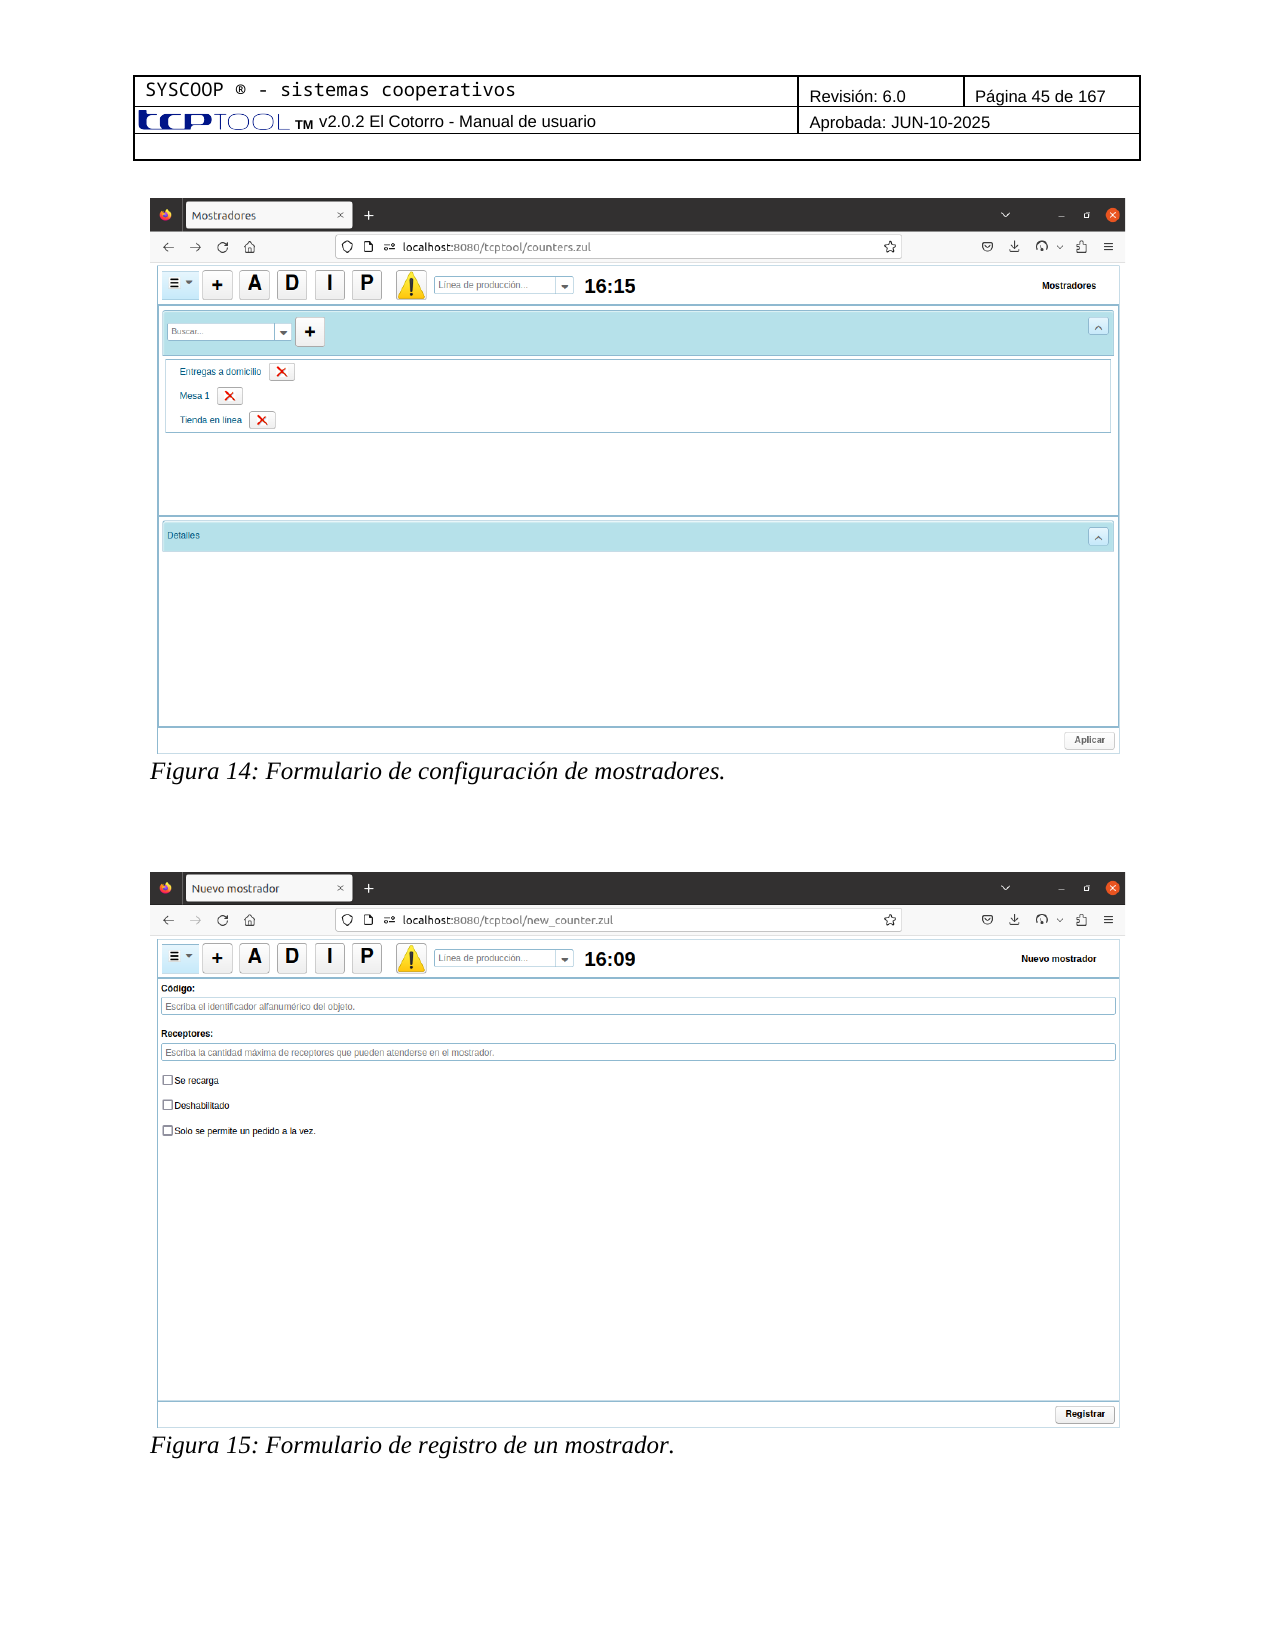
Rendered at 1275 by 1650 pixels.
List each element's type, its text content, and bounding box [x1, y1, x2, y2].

picture [138, 110, 290, 130]
text Figura 15: Formulario de registro de un mostrador. [150, 1431, 1125, 1459]
picture [150, 872, 1125, 1431]
text Figura 14: Formulario de configuración de mostradores. [150, 757, 1125, 785]
picture [150, 198, 1125, 757]
